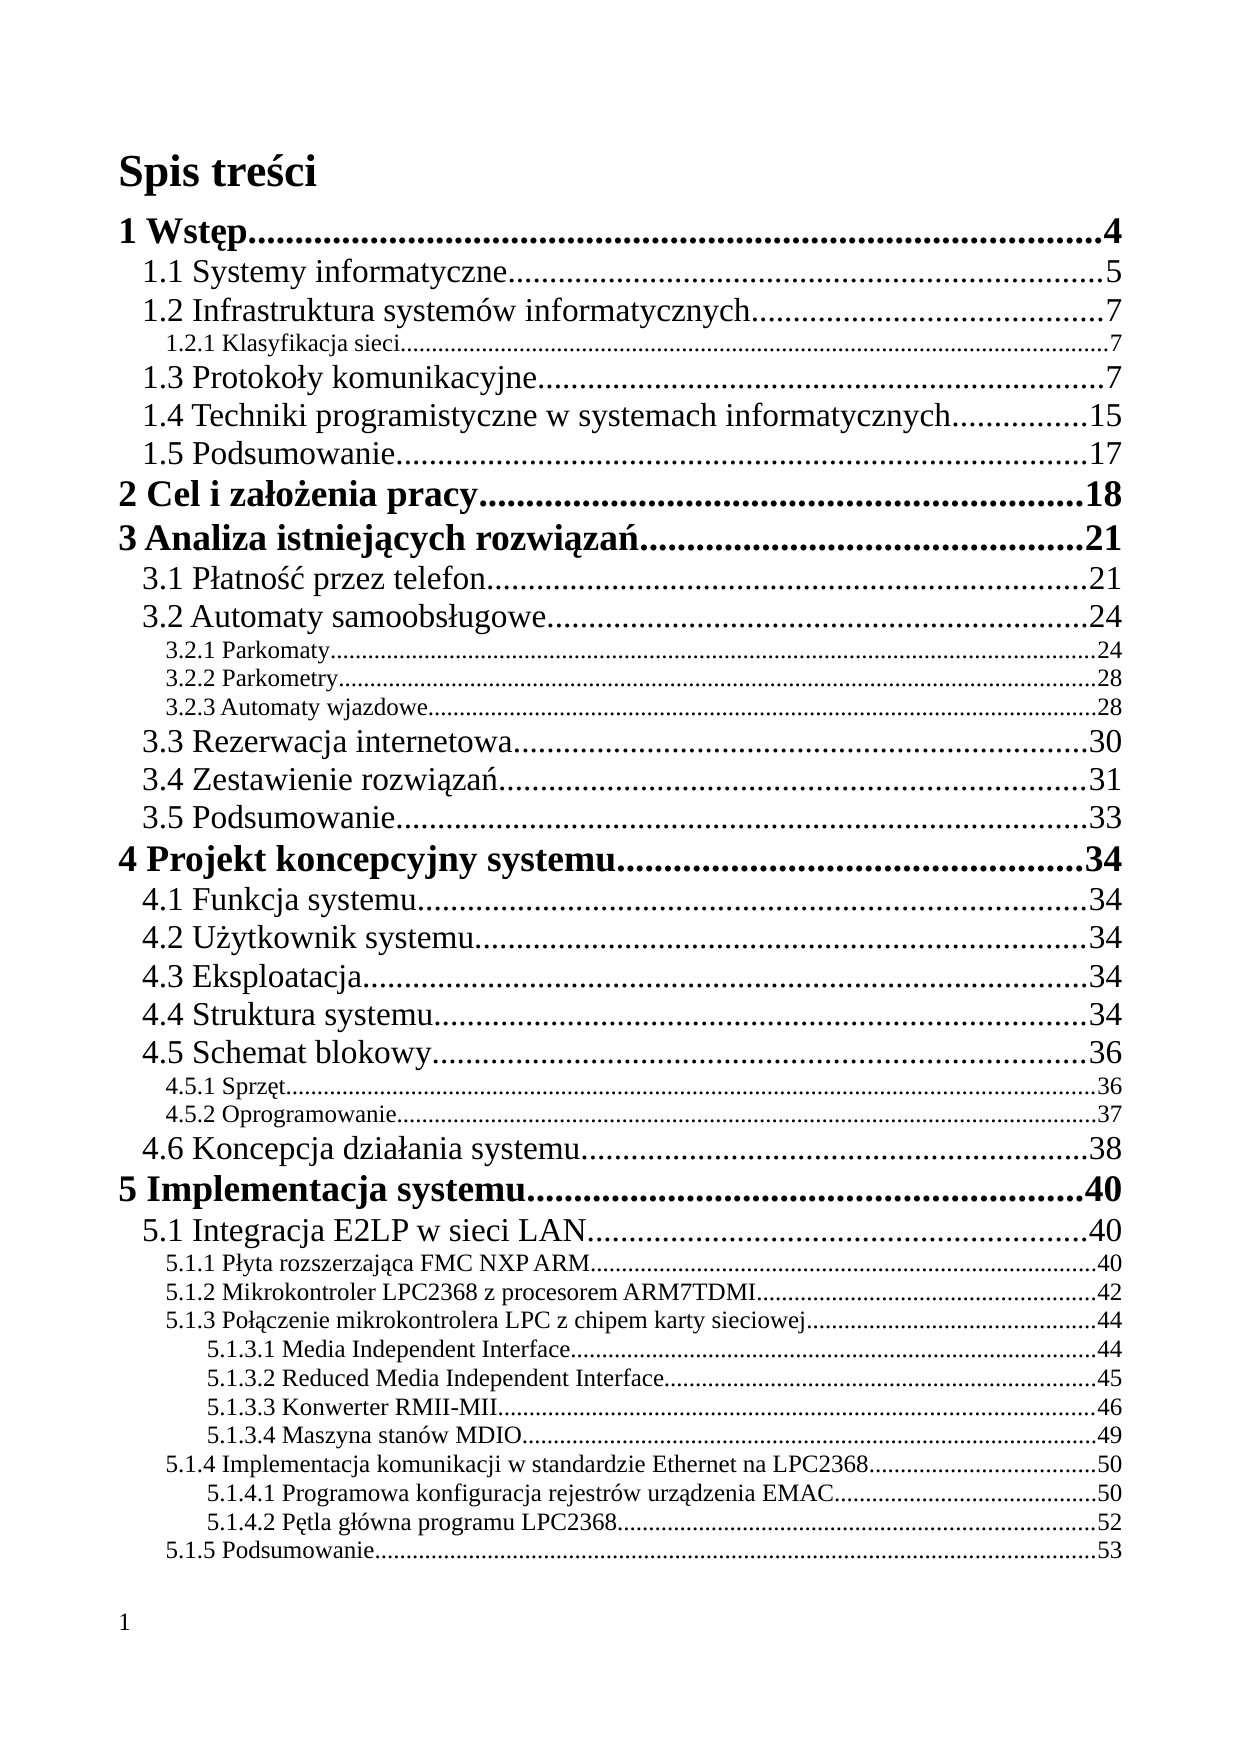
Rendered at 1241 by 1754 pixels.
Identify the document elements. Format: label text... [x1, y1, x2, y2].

text 4.4 Struktura systemu 34 [118, 994, 1122, 1032]
text 1.2 Infrastruktura systemów informatycznych 7 [118, 290, 1122, 328]
text 1.3 Protokoły komunikacyjne 7 [118, 357, 1122, 395]
text 4.6 Koncepcja działania systemu 38 [118, 1128, 1122, 1167]
text 3.2.2 Parkometry 28 [118, 663, 1122, 692]
text 4 Projekt koncepcyjny systemu 34 [118, 836, 1122, 879]
subtitle Spis treści [118, 143, 1122, 196]
text 3.2.3 Automaty wjazdowe 28 [118, 692, 1122, 721]
text 5.1 Integracja E2LP w sieci LAN 40 [118, 1210, 1122, 1248]
text 5.1.3.1 Media Independent Interface 44 [207, 1334, 1122, 1363]
text 4.2 Użytkownik systemu 34 [118, 917, 1122, 956]
text 5.1.2 Mikrokontroler LPC2368 z procesorem ARM7TDMI 42 [118, 1277, 1122, 1306]
text 5.1.3.4 Maszyna stanów MDIO 49 [207, 1421, 1122, 1449]
text 5.1.3.2 Reduced Media Independent Interface 45 [207, 1363, 1122, 1392]
text 1.1 Systemy informatyczne 5 [118, 251, 1122, 290]
text 3.5 Podsumowanie 33 [118, 798, 1122, 836]
text 2 Cel i założenia pracy 18 [118, 472, 1122, 515]
text 3.3 Rezerwacja internetowa 30 [118, 721, 1122, 759]
text 5.1.1 Płyta rozszerzająca FMC NXP ARM 40 [118, 1248, 1122, 1277]
text 3.2 Automaty samoobsługowe 24 [118, 596, 1122, 635]
text 3 Analiza istniejących rozwiązań 21 [118, 515, 1122, 558]
text 5.1.4 Implementacja komunikacji w standardzie Ethernet na LPC2368 50 [118, 1449, 1122, 1478]
text 3.4 Zestawienie rozwiązań 31 [118, 759, 1122, 798]
text 4.3 Eksploatacja 34 [118, 956, 1122, 994]
text 4.5.1 Sprzęt 36 [118, 1071, 1122, 1099]
text 4.1 Funkcja systemu 34 [118, 879, 1122, 917]
text 5.1.4.1 Programowa konfiguracja rejestrów urządzenia EMAC 50 [207, 1478, 1122, 1507]
text 5.1.5 Podsumowanie 53 [118, 1536, 1122, 1564]
text 1 Wstęp 4 [118, 208, 1122, 251]
text 1.2.1 Klasyfikacja sieci 7 [118, 328, 1122, 357]
text 5 Implementacja systemu 40 [118, 1167, 1122, 1210]
text 5.1.4.2 Pętla główna programu LPC2368 52 [207, 1507, 1122, 1536]
text 4.5 Schemat blokowy 36 [118, 1032, 1122, 1071]
text 5.1.3 Połączenie mikrokontrolera LPC z chipem karty sieciowej 44 [118, 1306, 1122, 1334]
text 3.2.1 Parkomaty 24 [118, 635, 1122, 663]
text 4.5.2 Oprogramowanie 37 [118, 1099, 1122, 1128]
text 1.5 Podsumowanie 17 [118, 433, 1122, 472]
text 1.4 Techniki programistyczne w systemach informatycznych 15 [118, 395, 1122, 433]
text 3.1 Płatność przez telefon 21 [118, 558, 1122, 596]
text 5.1.3.3 Konwerter RMII-MII 46 [207, 1392, 1122, 1421]
